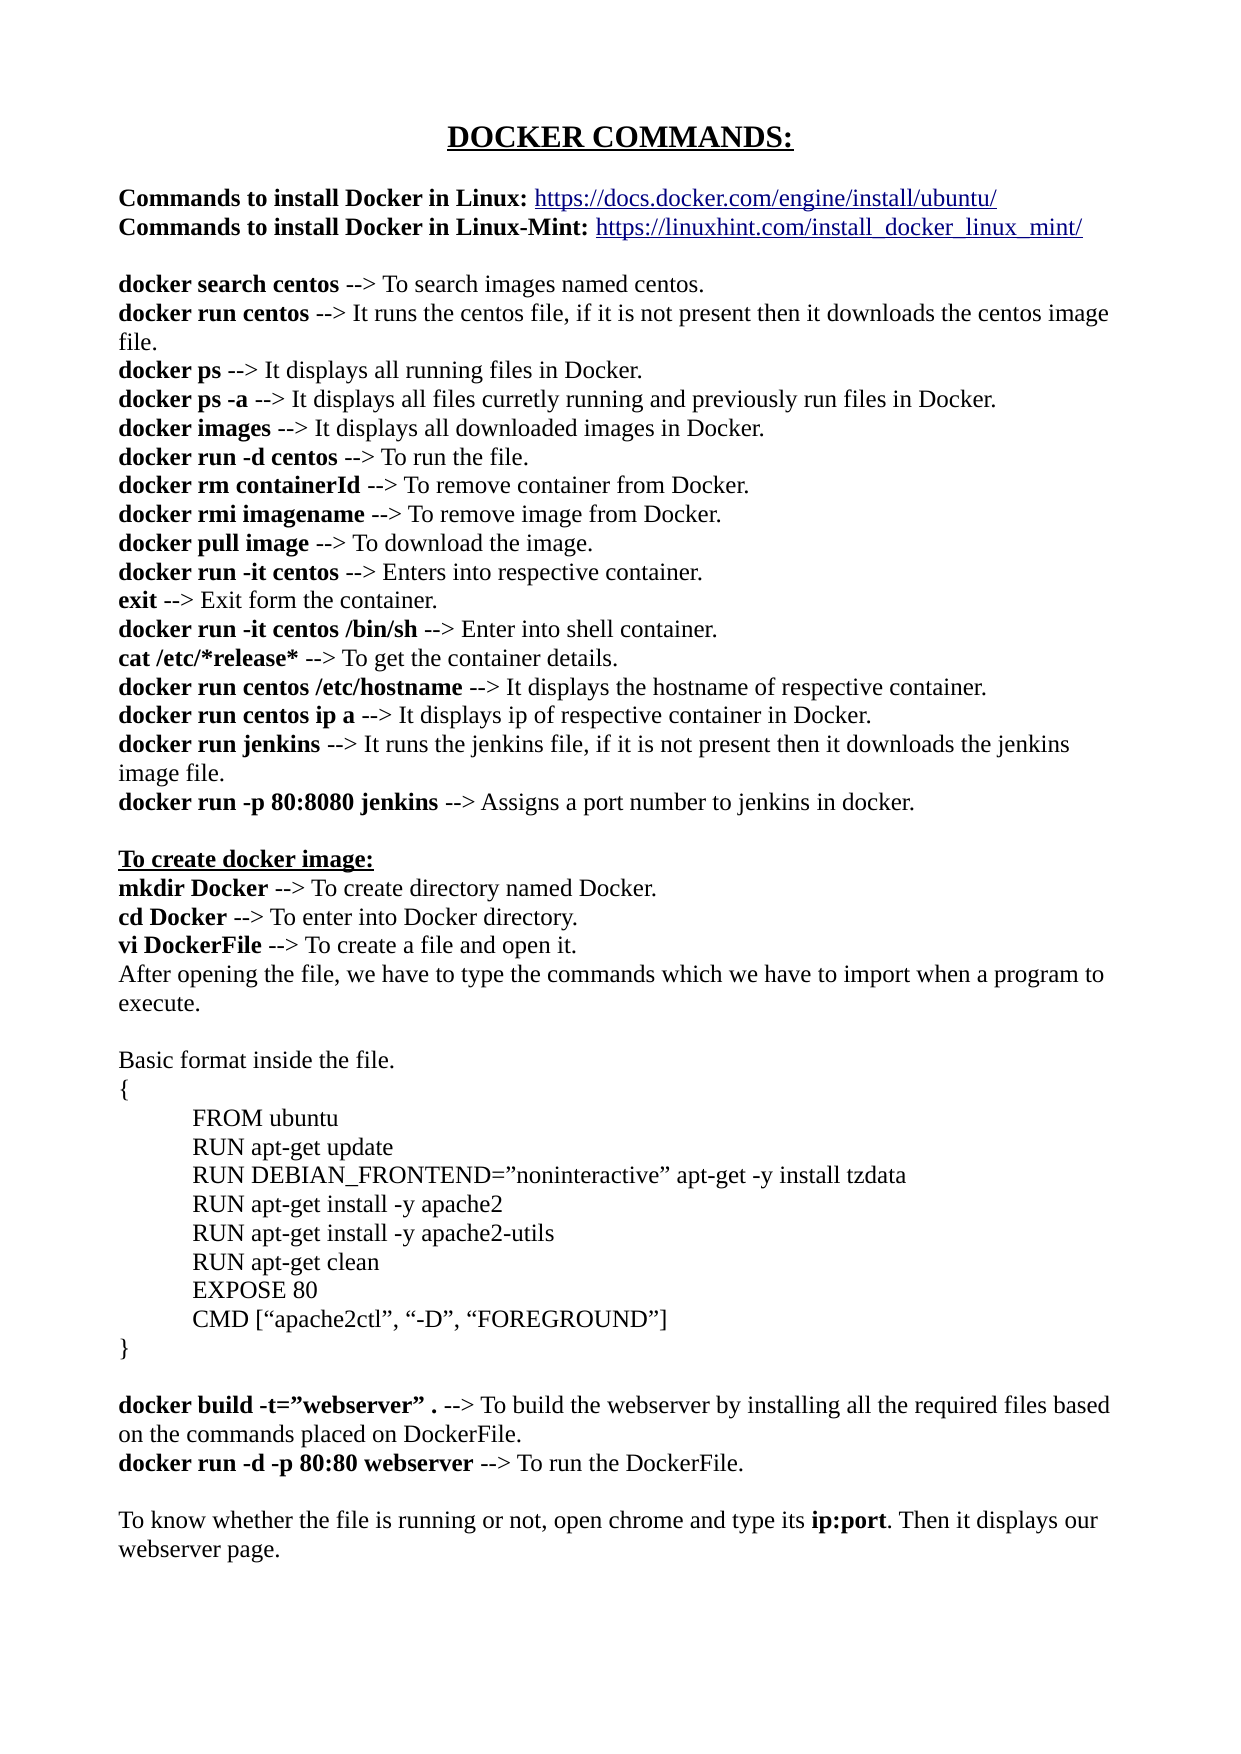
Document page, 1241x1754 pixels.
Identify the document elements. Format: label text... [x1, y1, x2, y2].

text Basic format inside the file. [118, 1045, 1122, 1074]
text docker build -t=”webserver” . --> To build the webserver by installing all the required files based on the commands placed on DockerFile. [118, 1390, 1122, 1448]
text docker rmi imagename --> To remove image from Docker. [118, 499, 1122, 528]
text docker run -it centos /bin/sh --> Enter into shell container. [118, 614, 1122, 643]
text cat /etc/*release* --> To get the container details. [118, 643, 1122, 672]
text CMD [“apache2ctl”, “-D”, “FOREGROUND”] [118, 1304, 1122, 1333]
text cd Docker --> To enter into Docker directory. [118, 902, 1122, 930]
text Commands to install Docker in Linux: https://docs.docker.com/engine/install/ubuntu/ [118, 183, 1122, 212]
text RUN DEBIAN_FRONTEND=”noninteractive” apt-get -y install tzdata [118, 1160, 1122, 1189]
text docker images --> It displays all downloaded images in Docker. [118, 413, 1122, 442]
text docker run -d -p 80:80 webserver --> To run the DockerFile. [118, 1448, 1122, 1477]
text RUN apt-get install -y apache2-utils [118, 1218, 1122, 1247]
text To create docker image: [118, 844, 1122, 873]
text After opening the file, we have to type the commands which we have to import when a program to execute. [118, 959, 1122, 1017]
text docker ps --> It displays all running files in Docker. [118, 355, 1122, 384]
text docker run centos ip a --> It displays ip of respective container in Docker. [118, 700, 1122, 729]
text RUN apt-get clean [118, 1247, 1122, 1275]
text DOCKER COMMANDS: [118, 118, 1122, 154]
text vi DockerFile --> To create a file and open it. [118, 930, 1122, 959]
text docker ps -a --> It displays all files curretly running and previously run files in Docker. [118, 384, 1122, 413]
text docker run -p 80:8080 jenkins --> Assigns a port number to jenkins in docker. [118, 787, 1122, 815]
text docker run -it centos --> Enters into respective container. [118, 557, 1122, 585]
text { [118, 1074, 1122, 1103]
text FROM ubuntu [118, 1103, 1122, 1132]
text mkdir Docker --> To create directory named Docker. [118, 873, 1122, 902]
text RUN apt-get install -y apache2 [118, 1189, 1122, 1218]
text docker pull image --> To download the image. [118, 528, 1122, 557]
text docker run -d centos --> To run the file. [118, 442, 1122, 470]
text docker run centos /etc/hostname --> It displays the hostname of respective container. [118, 672, 1122, 700]
text To know whether the file is running or not, open chrome and type its ip:port. Then it displays our webserver page. [118, 1505, 1122, 1563]
text EXPOSE 80 [118, 1275, 1122, 1304]
text docker rm containerId --> To remove container from Docker. [118, 470, 1122, 499]
text docker run jenkins --> It runs the jenkins file, if it is not present then it downloads the jenkins image file. [118, 729, 1122, 787]
text } [118, 1333, 1122, 1362]
text RUN apt-get update [118, 1132, 1122, 1160]
text Commands to install Docker in Linux-Mint: https://linuxhint.com/install_docker_linux_mint/ [118, 212, 1122, 240]
text docker search centos --> To search images named centos. [118, 269, 1122, 298]
text docker run centos --> It runs the centos file, if it is not present then it downloads the centos image file. [118, 298, 1122, 355]
text exit --> Exit form the container. [118, 585, 1122, 614]
